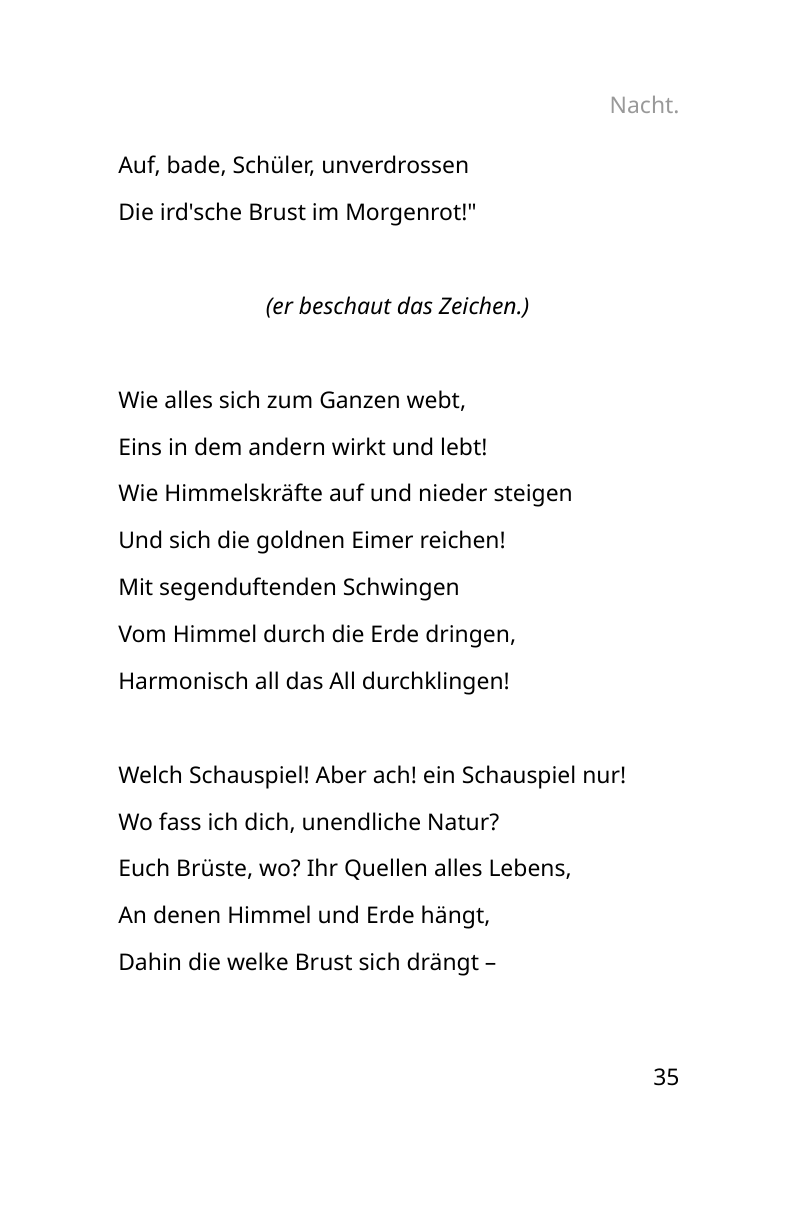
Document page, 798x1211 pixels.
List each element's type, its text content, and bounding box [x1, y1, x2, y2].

text Auf, bade, Schüler, unverdrossen Die ird'sche Brust im Morgenrot!" [118, 149, 679, 227]
text (er beschaut das Zeichen.) [118, 261, 679, 321]
text Wie alles sich zum Ganzen webt, Eins in dem andern wirkt und lebt! Wie Himmelskräfte auf und nieder steigen Und sich die goldnen Eimer reichen! Mit segenduftenden Schwingen Vom Himmel durch die Erde dringen, Harmonisch all das All durchklingen! [118, 348, 679, 696]
text Welch Schauspiel! Aber ach! ein Schauspiel nur! Wo fass ich dich, unendliche Natur? Euch Brüste, wo? Ihr Quellen alles Lebens, An denen Himmel und Erde hängt, Dahin die welke Brust sich drängt – [118, 729, 679, 977]
